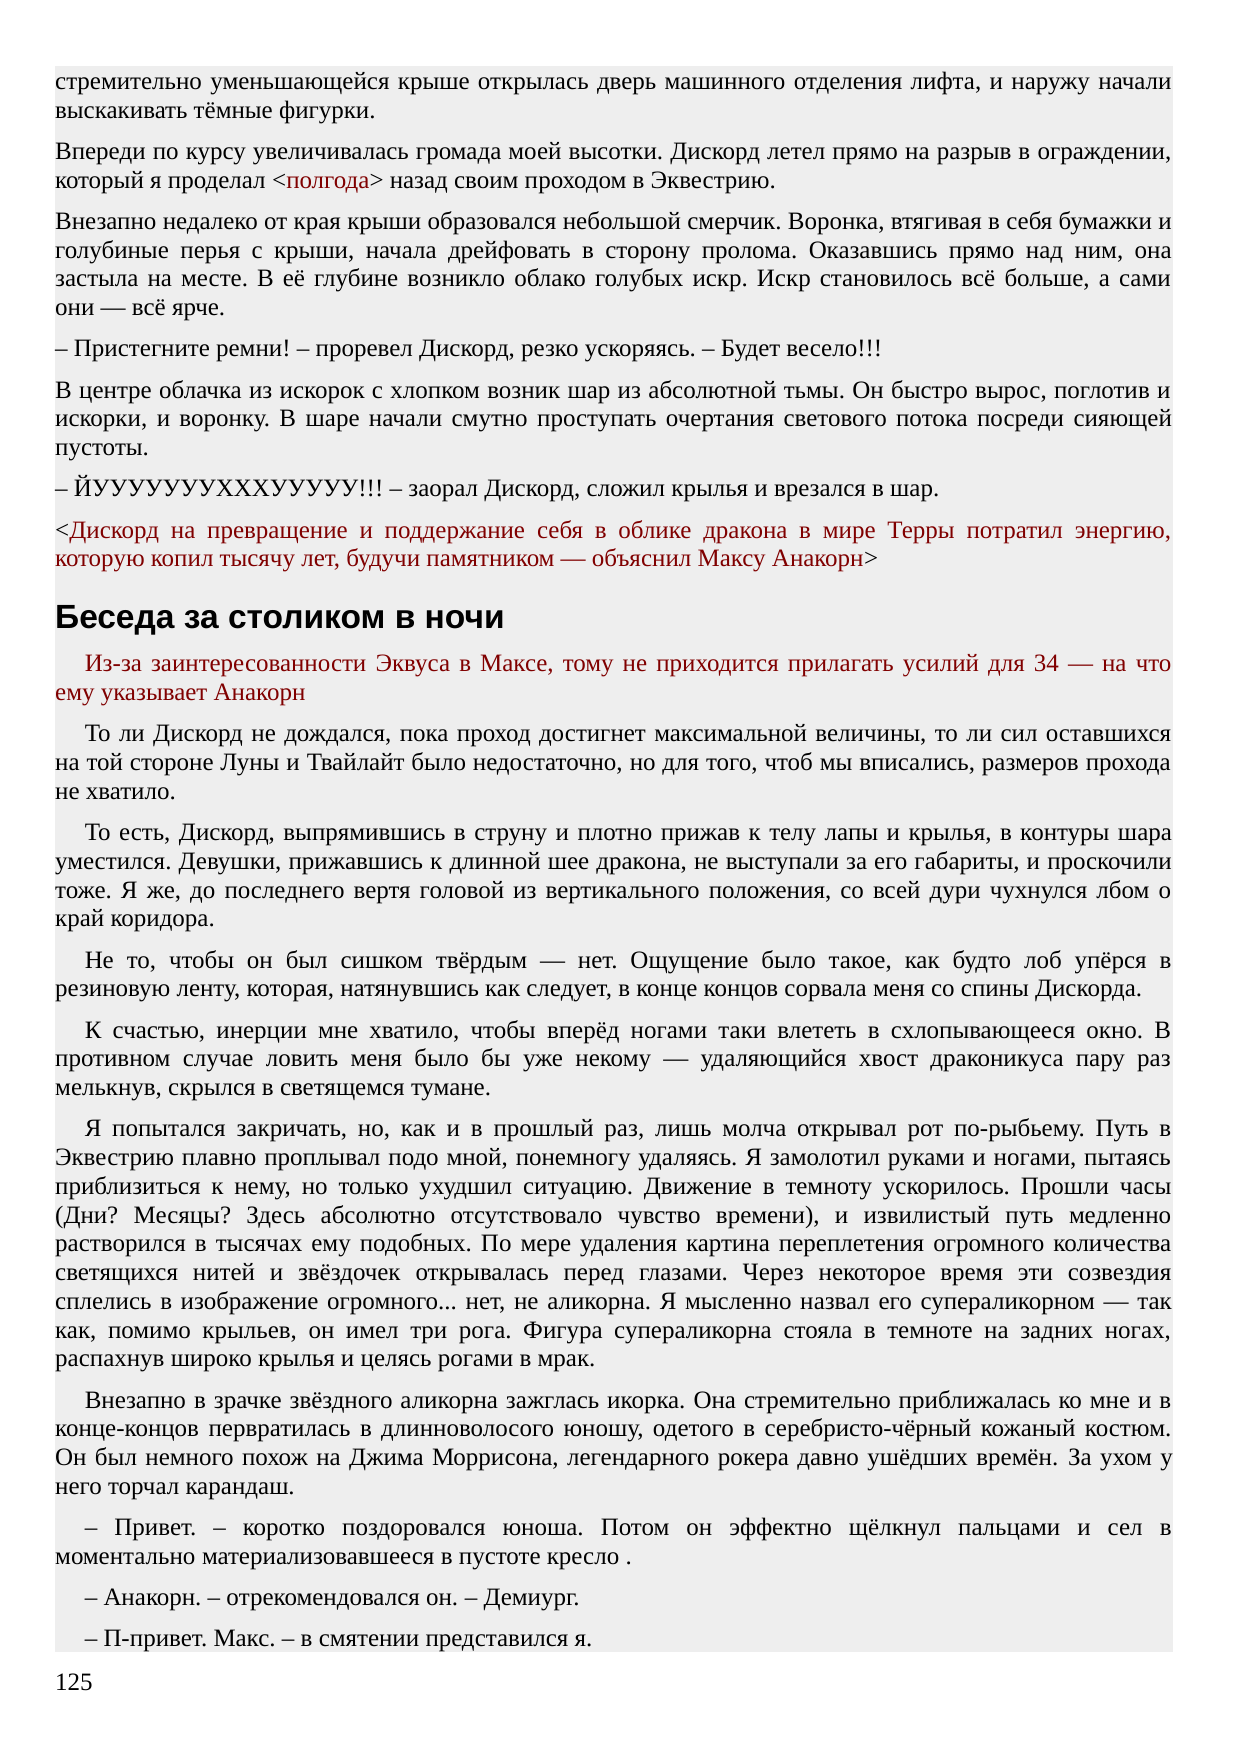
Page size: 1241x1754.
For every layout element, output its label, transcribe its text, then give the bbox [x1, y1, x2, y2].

text Впереди по курсу увеличивалась громада моей высотки. Дискорд летел прямо на разрыв в ограждении, который я проделал <полгода> назад своим проходом в Эквестрию. [55, 136, 1173, 193]
text То ли Дискорд не дождался, пока проход достигнет максимальной величины, то ли сил оставшихся на той стороне Луны и Твайлайт было недостаточно, но для того, чтоб мы вписались, размеров прохода не хватило. [55, 718, 1173, 805]
subtitle Беседа за столиком в ночи [55, 597, 1173, 636]
text – Пристегните ремни! – проревел Дискорд, резко ускоряясь. – Будет весело!!! [55, 333, 1173, 362]
text К счастью, инерции мне хватило, чтобы вперёд ногами таки влететь в схлопывающееся окно. В противном случае ловить меня было бы уже некому — удаляющийся хвост драконикуса пару раз мелькнув, скрылся в светящемся тумане. [55, 1015, 1173, 1101]
text В центре облачка из искорок с хлопком возник шар из абсолютной тьмы. Он быстро вырос, поглотив и искорки, и воронку. В шаре начали смутно проступать очертания светового потока посреди сияющей пустоты. [55, 375, 1173, 461]
text <Дискорд на превращение и поддержание себя в облике дракона в мире Терры потратил энергию, которую копил тысячу лет, будучи памятником — объяснил Максу Анакорн> [55, 515, 1173, 572]
text – ЙУУУУУУУХХХУУУУУ!!! – заорал Дискорд, сложил крылья и врезался в шар. [55, 473, 1173, 502]
text стремительно уменьшающейся крыше открылась дверь машинного отделения лифта, и наружу начали выскакивать тёмные фигурки. [55, 66, 1173, 123]
text – Анакорн. – отрекомендовался он. – Демиург. [55, 1582, 1173, 1611]
text То есть, Дискорд, выпрямившись в струну и плотно прижав к телу лапы и крылья, в контуры шара уместился. Девушки, прижавшись к длинной шее дракона, не выступали за его габариты, и проскочили тоже. Я же, до последнего вертя головой из вертикального положения, со всей дури чухнулся лбом о край коридора. [55, 817, 1173, 932]
text Внезапно недалеко от края крыши образовался небольшой смерчик. Воронка, втягивая в себя бумажки и голубиные перья с крыши, начала дрейфовать в сторону пролома. Оказавшись прямо над ним, она застыла на месте. В её глубине возникло облако голубых искр. Искр становилось всё больше, а сами они — всё ярче. [55, 206, 1173, 321]
text – Привет. – коротко поздоровался юноша. Потом он эффектно щёлкнул пальцами и сел в моментально материализовавшееся в пустоте кресло . [55, 1512, 1173, 1570]
text – П-привет. Макс. – в смятении представился я. [55, 1623, 1173, 1652]
text Из-за заинтересованности Эквуса в Максе, тому не приходится прилагать усилий для 34 — на что ему указывает Анакорн [55, 648, 1173, 706]
text Внезапно в зрачке звёздного аликорна зажглась икорка. Она стремительно приближалась ко мне и в конце-концов первратилась в длинноволосого юношу, одетого в серебристо-чёрный кожаный костюм. Он был немного похож на Джима Моррисона, легендарного рокера давно ушёдших времён. За ухом у него торчал карандаш. [55, 1385, 1173, 1500]
text Я попытался закричать, но, как и в прошлый раз, лишь молча открывал рот по-рыбьему. Путь в Эквестрию плавно проплывал подо мной, понемногу удаляясь. Я замолотил руками и ногами, пытаясь приблизиться к нему, но только ухудшил ситуацию. Движение в темноту ускорилось. Прошли часы (Дни? Месяцы? Здесь абсолютно отсутствовало чувство времени), и извилистый путь медленно растворился в тысячах ему подобных. По мере удаления картина переплетения огромного количества светящихся нитей и звёздочек открывалась перед глазами. Через некоторое время эти созвездия сплелись в изображение огромного... нет, не аликорна. Я мысленно назвал его супераликорном — так как, помимо крыльев, он имел три рога. Фигура супераликорна стояла в темноте на задних ногах, распахнув широко крылья и целясь рогами в мрак. [55, 1113, 1173, 1372]
text Не то, чтобы он был сишком твёрдым — нет. Ощущение было такое, как будто лоб упёрся в резиновую ленту, которая, натянувшись как следует, в конце концов сорвала меня со спины Дискорда. [55, 945, 1173, 1002]
